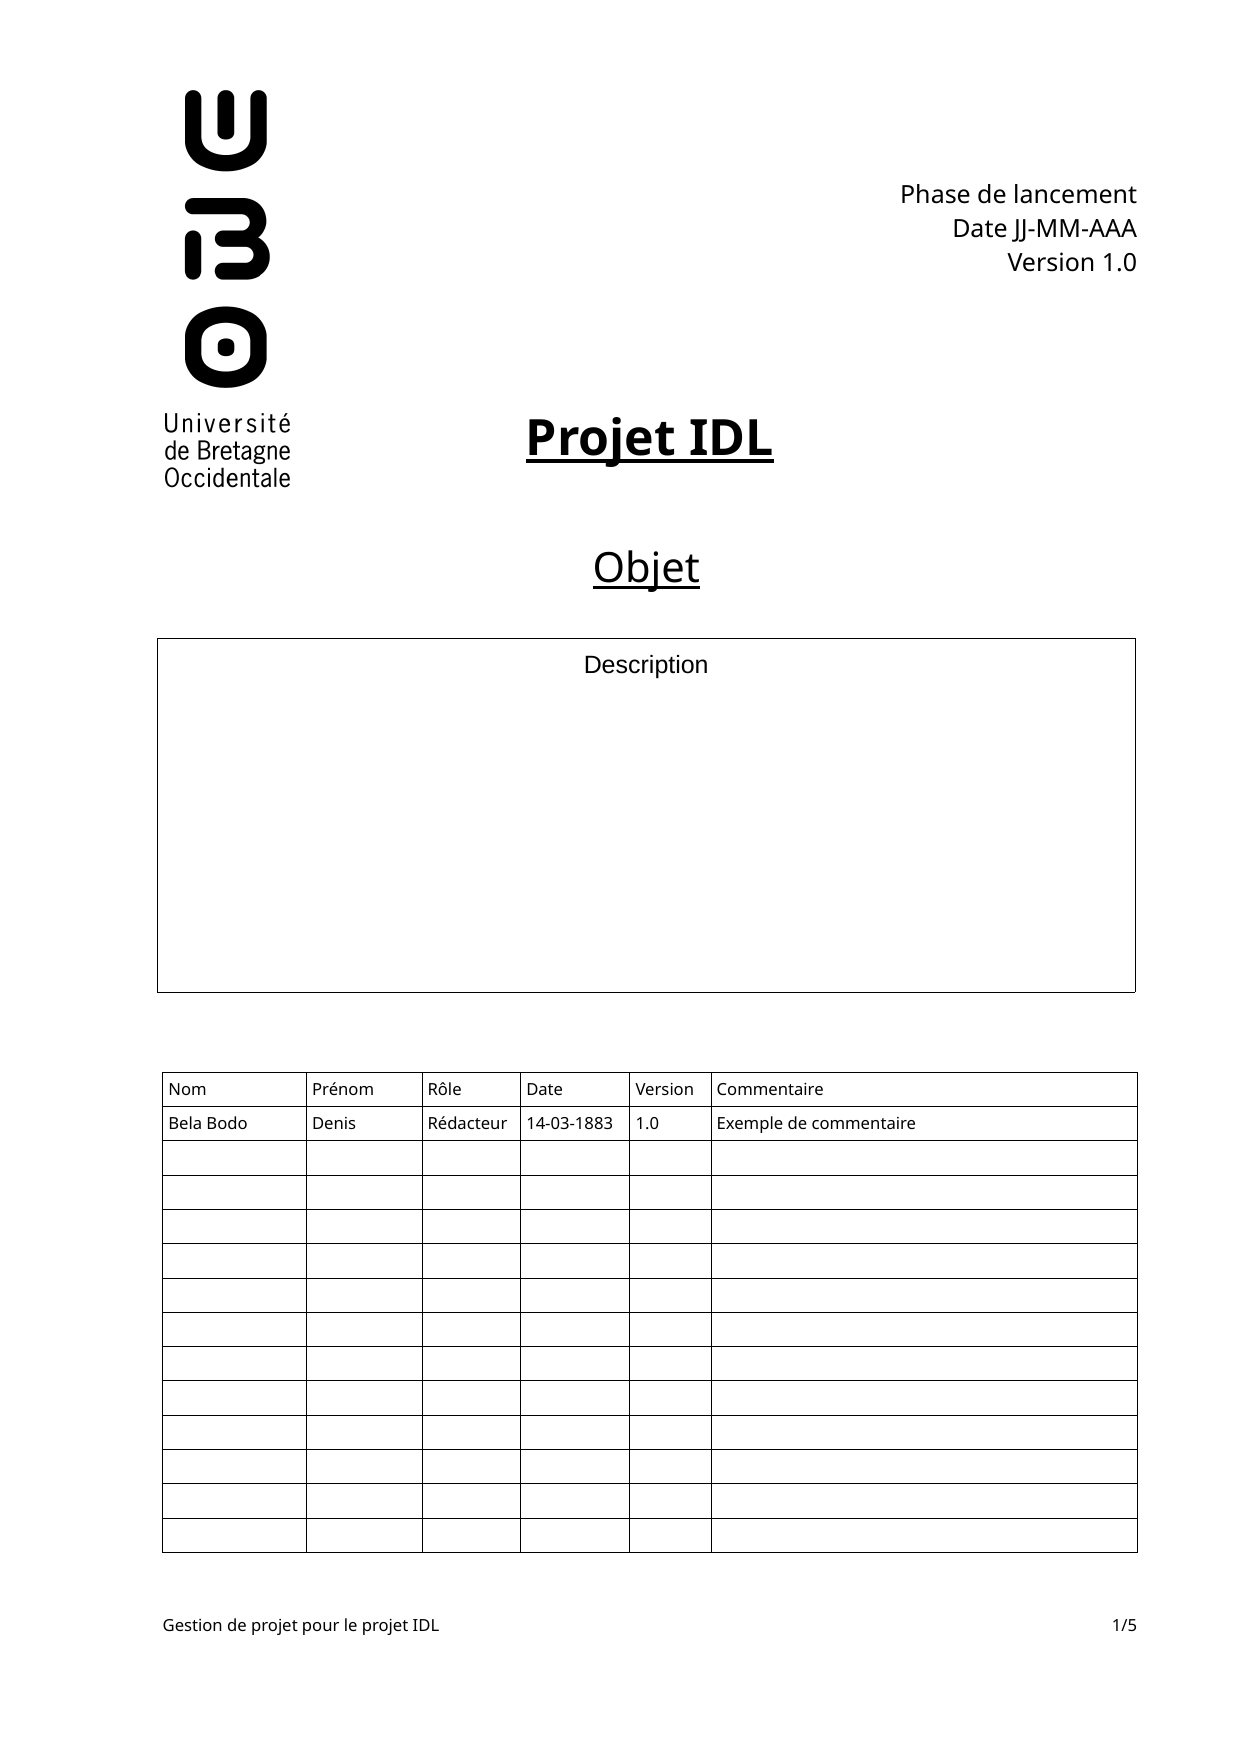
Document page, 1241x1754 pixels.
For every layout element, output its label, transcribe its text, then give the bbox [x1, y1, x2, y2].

table_cell [307, 1176, 422, 1209]
table_cell [307, 1484, 422, 1517]
table_cell [307, 1313, 422, 1346]
table_cell [307, 1450, 422, 1483]
table_cell [163, 1484, 306, 1517]
table_cell [712, 1450, 1137, 1483]
table_cell [307, 1519, 422, 1552]
text Version 1.0 [323, 244, 1137, 278]
table_cell [630, 1519, 711, 1552]
table_cell Bela Bodo [163, 1107, 306, 1140]
table_cell [307, 1141, 422, 1175]
table_cell Exemple de commentaire [712, 1107, 1137, 1140]
table_cell [163, 1381, 306, 1414]
table_cell [163, 1244, 306, 1277]
table_cell [423, 1313, 520, 1346]
table_cell [423, 1381, 520, 1414]
table_cell [630, 1210, 711, 1243]
table_cell [423, 1244, 520, 1277]
table_cell [630, 1141, 711, 1175]
table_cell [630, 1450, 711, 1483]
table_cell [307, 1381, 422, 1414]
table_cell [521, 1381, 629, 1414]
table_cell [712, 1416, 1137, 1449]
table_cell [163, 1141, 306, 1175]
table_cell [712, 1313, 1137, 1346]
table_cell [712, 1519, 1137, 1552]
table_cell [630, 1381, 711, 1414]
table_cell [307, 1279, 422, 1312]
table_cell [423, 1210, 520, 1243]
table_cell [163, 1313, 306, 1346]
text Phase de lancement [323, 176, 1137, 210]
table_cell [521, 1176, 629, 1209]
table_cell [712, 1176, 1137, 1209]
table_cell [712, 1347, 1137, 1380]
table_cell 1.0 [630, 1107, 711, 1140]
table_cell [521, 1450, 629, 1483]
table_cell [423, 1347, 520, 1380]
table_cell [423, 1416, 520, 1449]
table_header Commentaire [712, 1073, 1137, 1106]
table_header Nom [163, 1073, 306, 1106]
table_cell 14-03-1883 [521, 1107, 629, 1140]
text Description [166, 647, 1126, 679]
table_cell [521, 1141, 629, 1175]
table_cell [712, 1141, 1137, 1175]
table_cell Denis [307, 1107, 422, 1140]
table_cell [163, 1416, 306, 1449]
table_cell [630, 1484, 711, 1517]
table_cell [163, 1210, 306, 1243]
table_cell [423, 1279, 520, 1312]
table_cell [521, 1347, 629, 1380]
text Date JJ-MM-AAA [323, 210, 1137, 244]
table_cell [712, 1381, 1137, 1414]
table_cell [423, 1484, 520, 1517]
table_cell [423, 1519, 520, 1552]
table_cell [163, 1347, 306, 1380]
table_cell [630, 1313, 711, 1346]
table_cell [307, 1416, 422, 1449]
table_cell [163, 1176, 306, 1209]
table_cell [163, 1519, 306, 1552]
table_cell [521, 1244, 629, 1277]
table_cell [712, 1484, 1137, 1517]
table_cell [521, 1279, 629, 1312]
table_cell Rédacteur [423, 1107, 520, 1140]
table_cell [521, 1313, 629, 1346]
table_cell [712, 1279, 1137, 1312]
table_cell [163, 1450, 306, 1483]
table_cell [521, 1484, 629, 1517]
table_cell [630, 1347, 711, 1380]
text Objet [166, 538, 1126, 594]
table_cell [307, 1244, 422, 1277]
table_cell [307, 1210, 422, 1243]
text Projet IDL [307, 401, 992, 469]
table_cell [521, 1416, 629, 1449]
table_header Rôle [423, 1073, 520, 1106]
table_cell [521, 1210, 629, 1243]
table_cell [423, 1450, 520, 1483]
table_cell [712, 1210, 1137, 1243]
table_header Prénom [307, 1073, 422, 1106]
table_cell [423, 1141, 520, 1175]
table_cell [630, 1176, 711, 1209]
table_cell [423, 1176, 520, 1209]
table_cell [630, 1279, 711, 1312]
table_cell [163, 1279, 306, 1312]
picture [131, 0, 323, 551]
table_header Version [630, 1073, 711, 1106]
table_cell [712, 1244, 1137, 1277]
table_cell [630, 1416, 711, 1449]
table_header Date [521, 1073, 629, 1106]
table_cell [630, 1244, 711, 1277]
table_cell [307, 1347, 422, 1380]
table_cell [521, 1519, 629, 1552]
